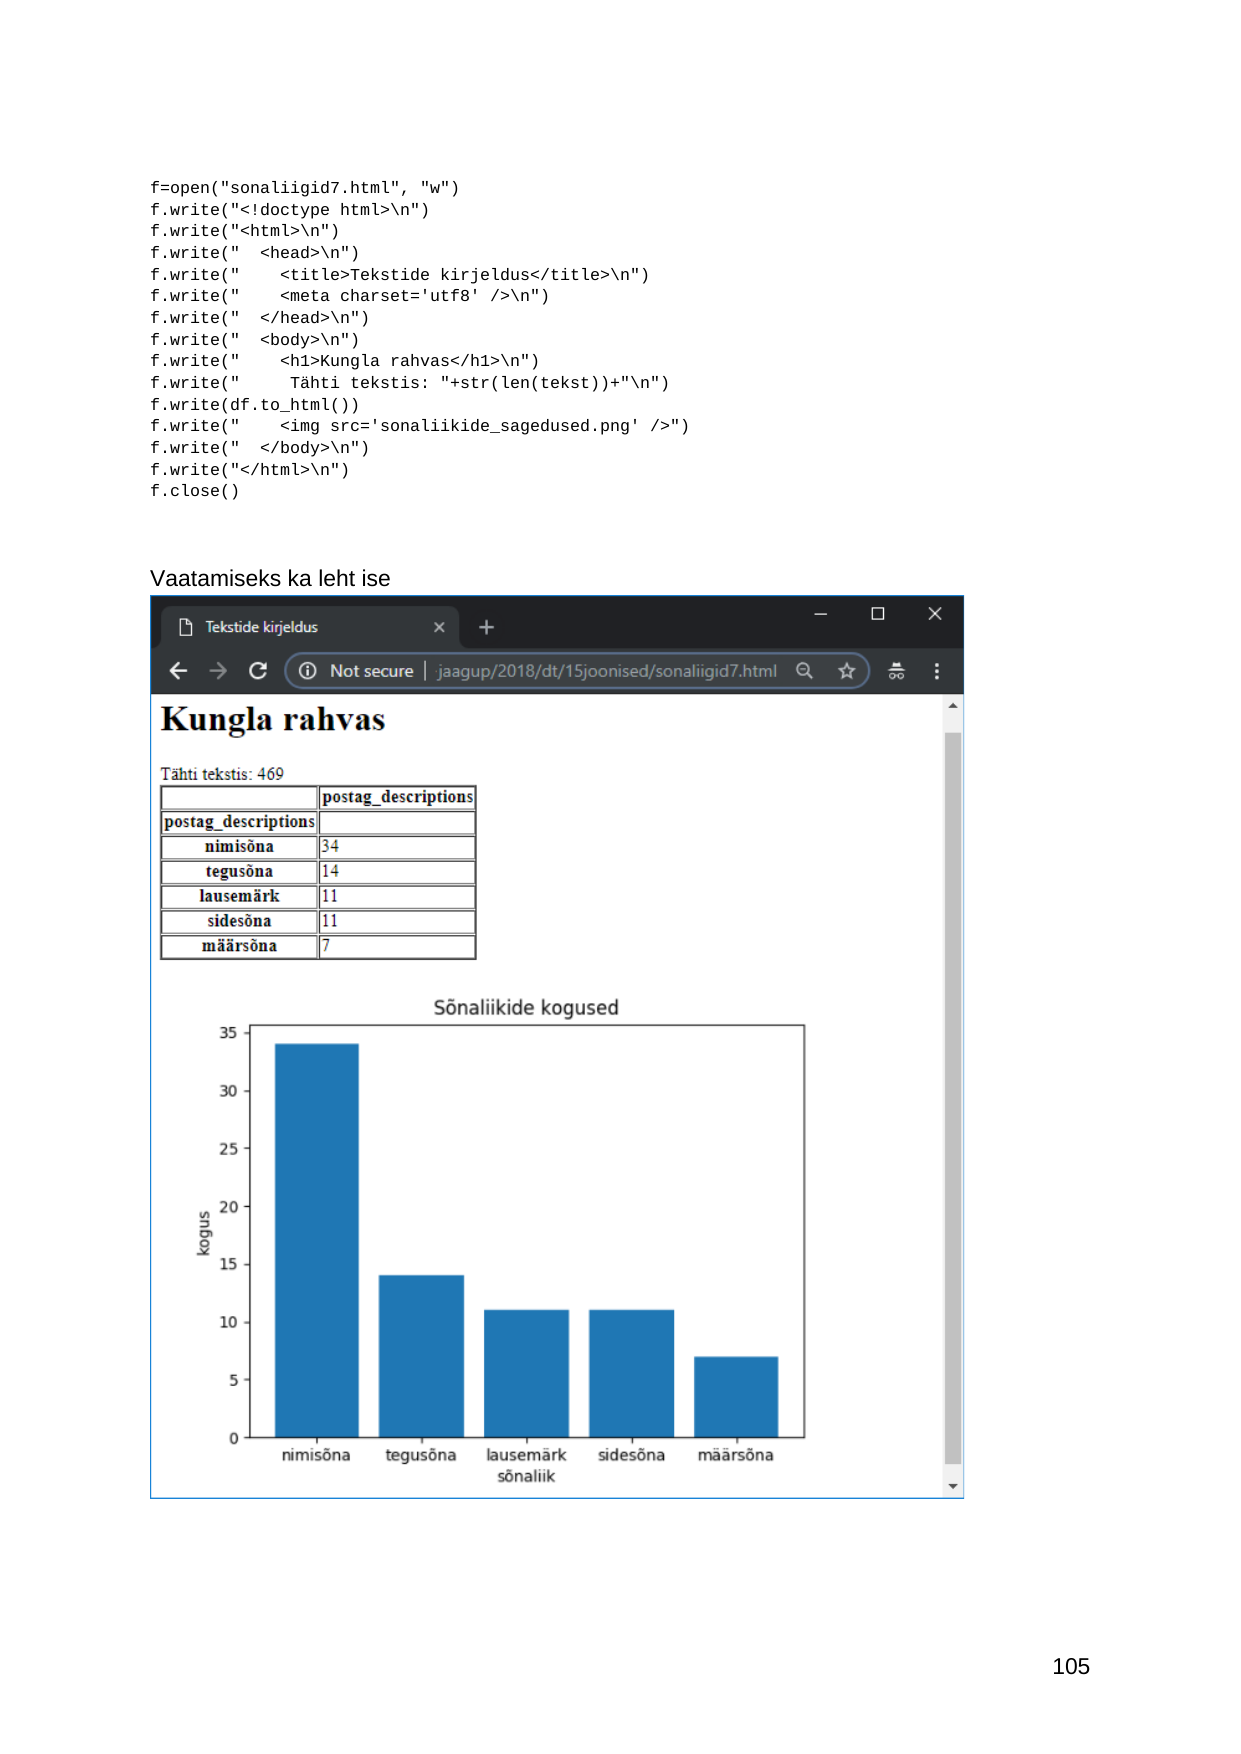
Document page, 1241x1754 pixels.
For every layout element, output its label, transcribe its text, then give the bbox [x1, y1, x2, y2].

text f.write(" Tähti tekstis: "+str(len(tekst))+"\n") [150, 374, 1090, 393]
text f.close() [150, 483, 1090, 502]
text f.write(" <head>\n") [150, 244, 1090, 263]
picture [150, 595, 965, 1499]
text f.write(" <meta charset='utf8' />\n") [150, 288, 1090, 307]
text Vaatamiseks ka leht ise [150, 565, 1090, 591]
text f.write("<!doctype html>\n") [150, 201, 1090, 220]
text f.write(" <img src='sonaliikide_sagedused.png' />") [150, 418, 1090, 437]
text f.write(" </head>\n") [150, 309, 1090, 328]
text f=open("sonaliigid7.html", "w") [150, 179, 1090, 198]
text f.write("</html>\n") [150, 461, 1090, 480]
text f.write(" <h1>Kungla rahvas</h1>\n") [150, 353, 1090, 372]
text f.write(" <body>\n") [150, 331, 1090, 350]
text f.write(df.to_html()) [150, 396, 1090, 415]
text f.write(" </body>\n") [150, 439, 1090, 458]
text f.write(" <title>Tekstide kirjeldus</title>\n") [150, 266, 1090, 285]
text f.write("<html>\n") [150, 223, 1090, 242]
